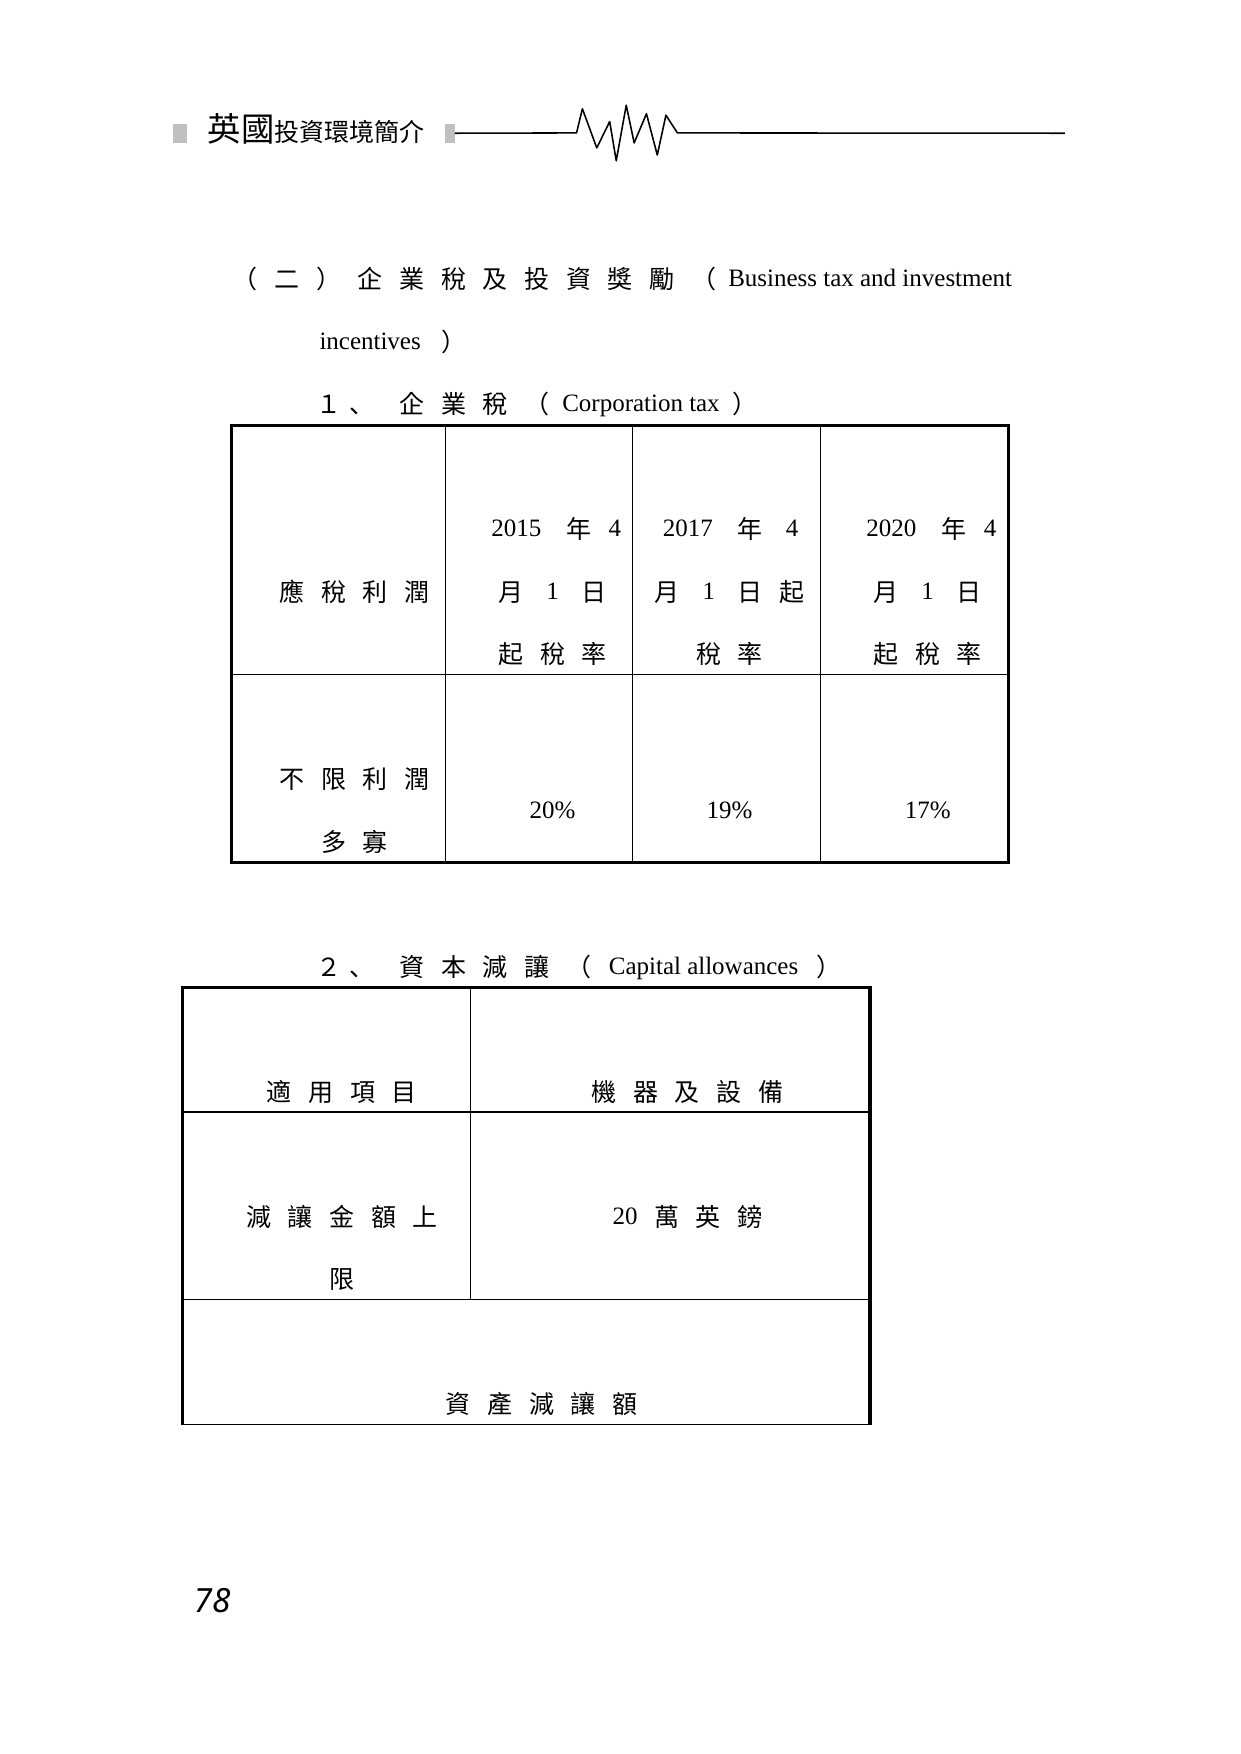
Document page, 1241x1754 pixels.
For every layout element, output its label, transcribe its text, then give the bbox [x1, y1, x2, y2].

table_header 適用項目 [184, 989, 470, 1111]
table_header 機器及設備 [471, 989, 868, 1111]
table_header 2017年4月1日起稅率 [633, 427, 820, 674]
table_cell 20萬英鎊 [471, 1113, 868, 1299]
text ２、資本減讓（Capital allowances） [281, 924, 1058, 986]
table_cell 19% [633, 675, 820, 861]
text １、企業稅（Corporation tax） [281, 361, 1058, 424]
table_cell 資產減讓額 [184, 1300, 868, 1424]
table_cell 17% [821, 675, 1007, 861]
table_cell 不限利潤多寡 [233, 675, 445, 861]
text （二）企業稅及投資獎勵（Business tax and investment incentives） [207, 236, 1058, 361]
table_header 2015年4月1日起稅率 [446, 427, 632, 674]
table_header 應稅利潤 [233, 427, 445, 674]
table_header 2020年4月1日起稅率 [821, 427, 1007, 674]
table_cell 20% [446, 675, 632, 861]
table_cell 減讓金額上限 [184, 1113, 470, 1299]
